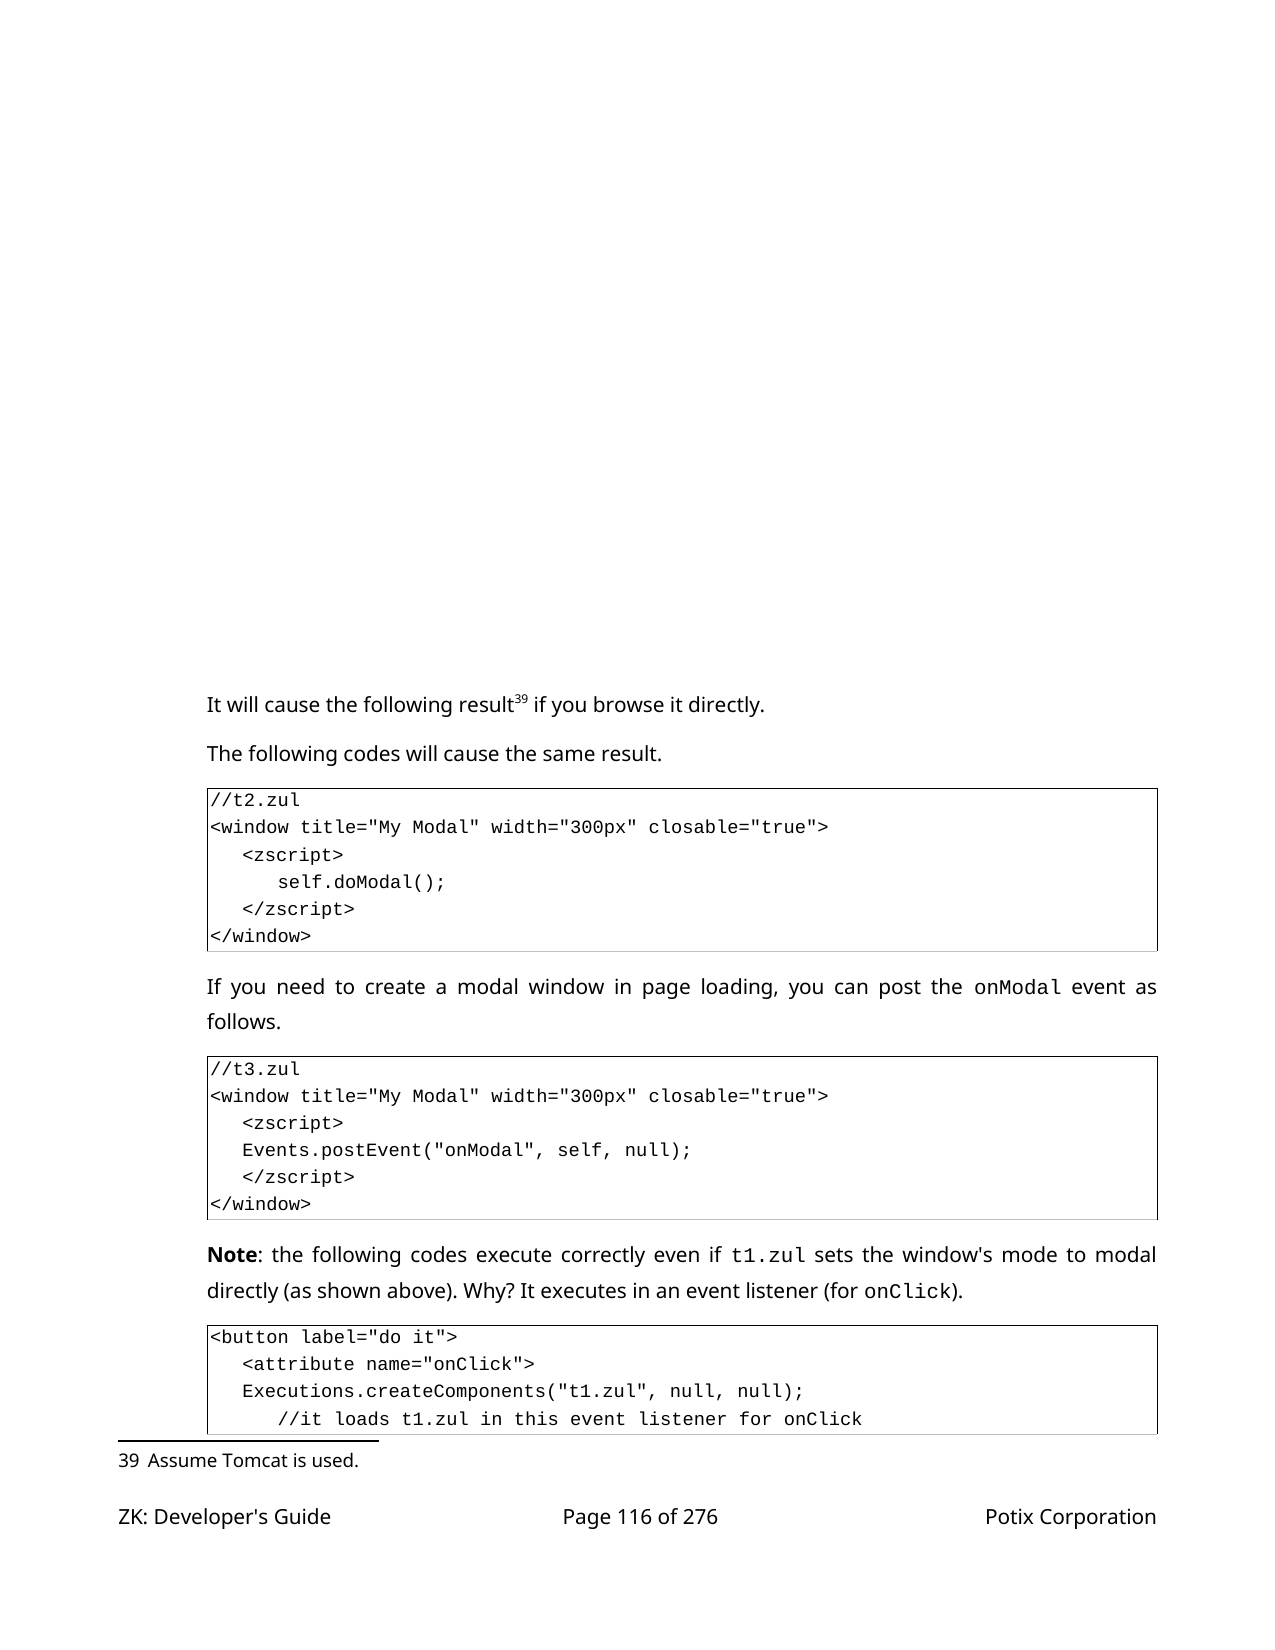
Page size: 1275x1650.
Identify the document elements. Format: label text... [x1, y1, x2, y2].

text Note: the following codes execute correctly even if t1.zul sets the window's mode to modal directly (as shown above). Why? It executes in an event listener (for onClick). [207, 1240, 1157, 1304]
text <attribute name="onClick"> [208, 1352, 1157, 1376]
text //it loads t1.zul in this event listener for onClick [208, 1406, 1157, 1434]
text </window> [208, 924, 1157, 951]
text Assume Tomcat is used. [118, 1447, 1157, 1473]
text If you need to create a modal window in page loading, you can post the onModal event as follows. [207, 972, 1157, 1036]
text <window title="My Modal" width="300px" closable="true"> [208, 1083, 1157, 1108]
text </window> [208, 1192, 1157, 1219]
text //t3.zul [208, 1057, 1157, 1081]
text Executions.createComponents("t1.zul", null, null); [208, 1379, 1157, 1403]
text <zscript> [208, 1111, 1157, 1135]
text The following codes will cause the same result. [207, 739, 1157, 767]
text It will cause the following result if you browse it directly. [207, 118, 1157, 719]
text self.doModal(); [208, 870, 1157, 894]
text <window title="My Modal" width="300px" closable="true"> [208, 815, 1157, 839]
text //t2.zul [208, 789, 1157, 812]
text </zscript> [208, 1165, 1157, 1189]
text </zscript> [208, 897, 1157, 921]
text <zscript> [208, 842, 1157, 867]
text <button label="do it"> [208, 1326, 1157, 1349]
text Events.postEvent("onModal", self, null); [208, 1138, 1157, 1162]
